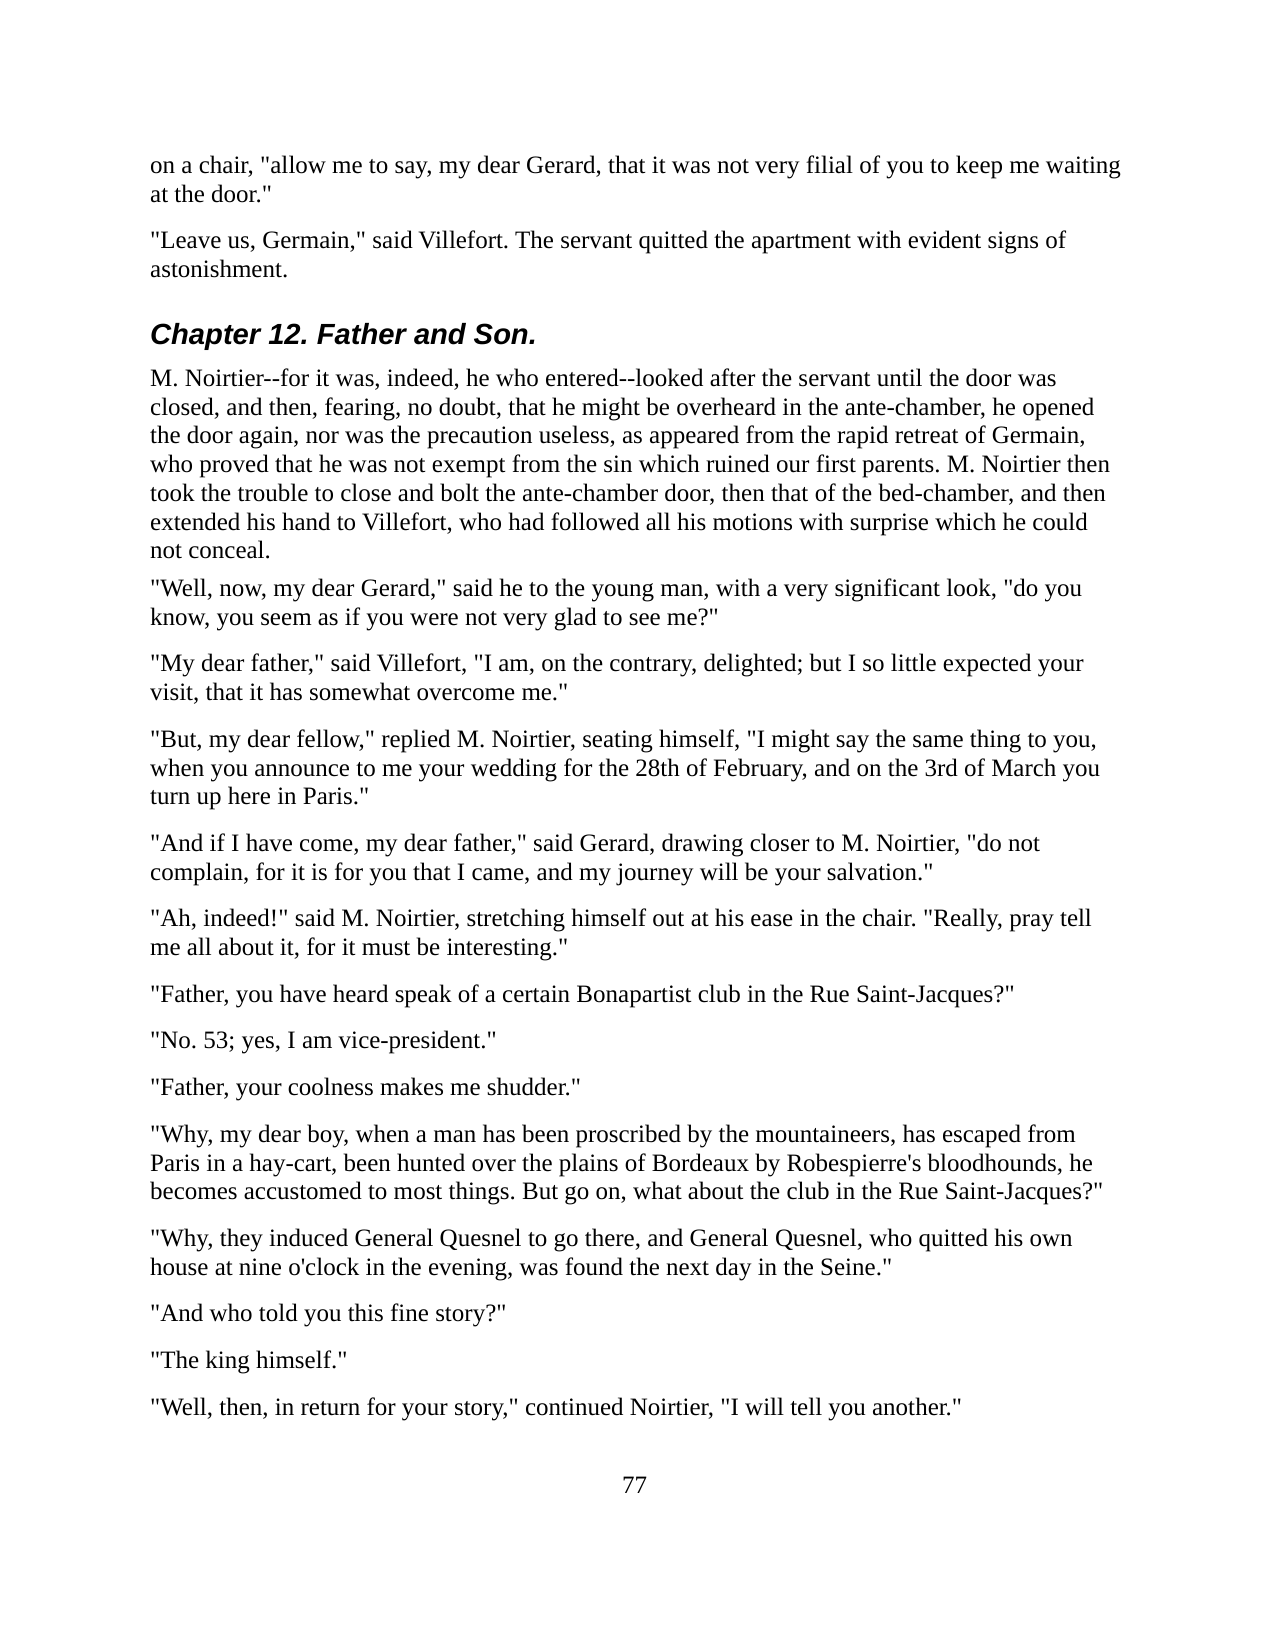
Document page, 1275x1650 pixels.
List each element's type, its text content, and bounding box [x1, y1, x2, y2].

text "And who told you this fine story?" [150, 1298, 1125, 1327]
text "Well, then, in return for your story," continued Noirtier, "I will tell you another." [150, 1392, 1125, 1421]
text "Why, my dear boy, when a man has been proscribed by the mountaineers, has escaped from Paris in a hay-cart, been hunted over the plains of Bordeaux by Robespierre's bloodhounds, he becomes accustomed to most things. But go on, what about the club in the Rue Saint-Jacques?" [150, 1119, 1125, 1205]
text "Father, your coolness makes me shudder." [150, 1072, 1125, 1101]
text "Ah, indeed!" said M. Noirtier, stretching himself out at his ease in the chair. "Really, pray tell me all about it, for it must be interesting." [150, 903, 1125, 961]
text "Why, they induced General Quesnel to go there, and General Quesnel, who quitted his own house at nine o'clock in the evening, was found the next day in the Seine." [150, 1223, 1125, 1281]
subtitle Chapter 12. Father and Son. [150, 317, 1125, 350]
text on a chair, "allow me to say, my dear Gerard, that it was not very filial of you to keep me waiting at the door." [150, 150, 1125, 207]
text "And if I have come, my dear father," said Gerard, drawing closer to M. Noirtier, "do not complain, for it is for you that I came, and my journey will be your salvation." [150, 828, 1125, 886]
text "No. 53; yes, I am vice-president." [150, 1026, 1125, 1054]
text "But, my dear fellow," replied M. Noirtier, seating himself, "I might say the same thing to you, when you announce to me your wedding for the 28th of February, and on the 3rd of March you turn up here in Paris." [150, 724, 1125, 810]
text "My dear father," said Villefort, "I am, on the contrary, delighted; but I so little expected your visit, that it has somewhat overcome me." [150, 648, 1125, 706]
text "The king himself." [150, 1345, 1125, 1374]
text "Leave us, Germain," said Villefort. The servant quitted the apartment with evident signs of astonishment. [150, 225, 1125, 283]
text M. Noirtier--for it was, indeed, he who entered--looked after the servant until the door was closed, and then, fearing, no doubt, that he might be overheard in the ante-chamber, he opened the door again, nor was the precaution useless, as appeared from the rapid retreat of Germain, who proved that he was not exempt from the sin which ruined our first parents. M. Noirtier then took the trouble to close and bolt the ante-chamber door, then that of the bed-chamber, and then extended his hand to Villefort, who had followed all his motions with surprise which he could not conceal. [150, 363, 1125, 564]
text "Well, now, my dear Gerard," said he to the young man, with a very significant look, "do you know, you seem as if you were not very glad to see me?" [150, 573, 1125, 631]
text "Father, you have heard speak of a certain Bonapartist club in the Rue Saint-Jacques?" [150, 979, 1125, 1008]
